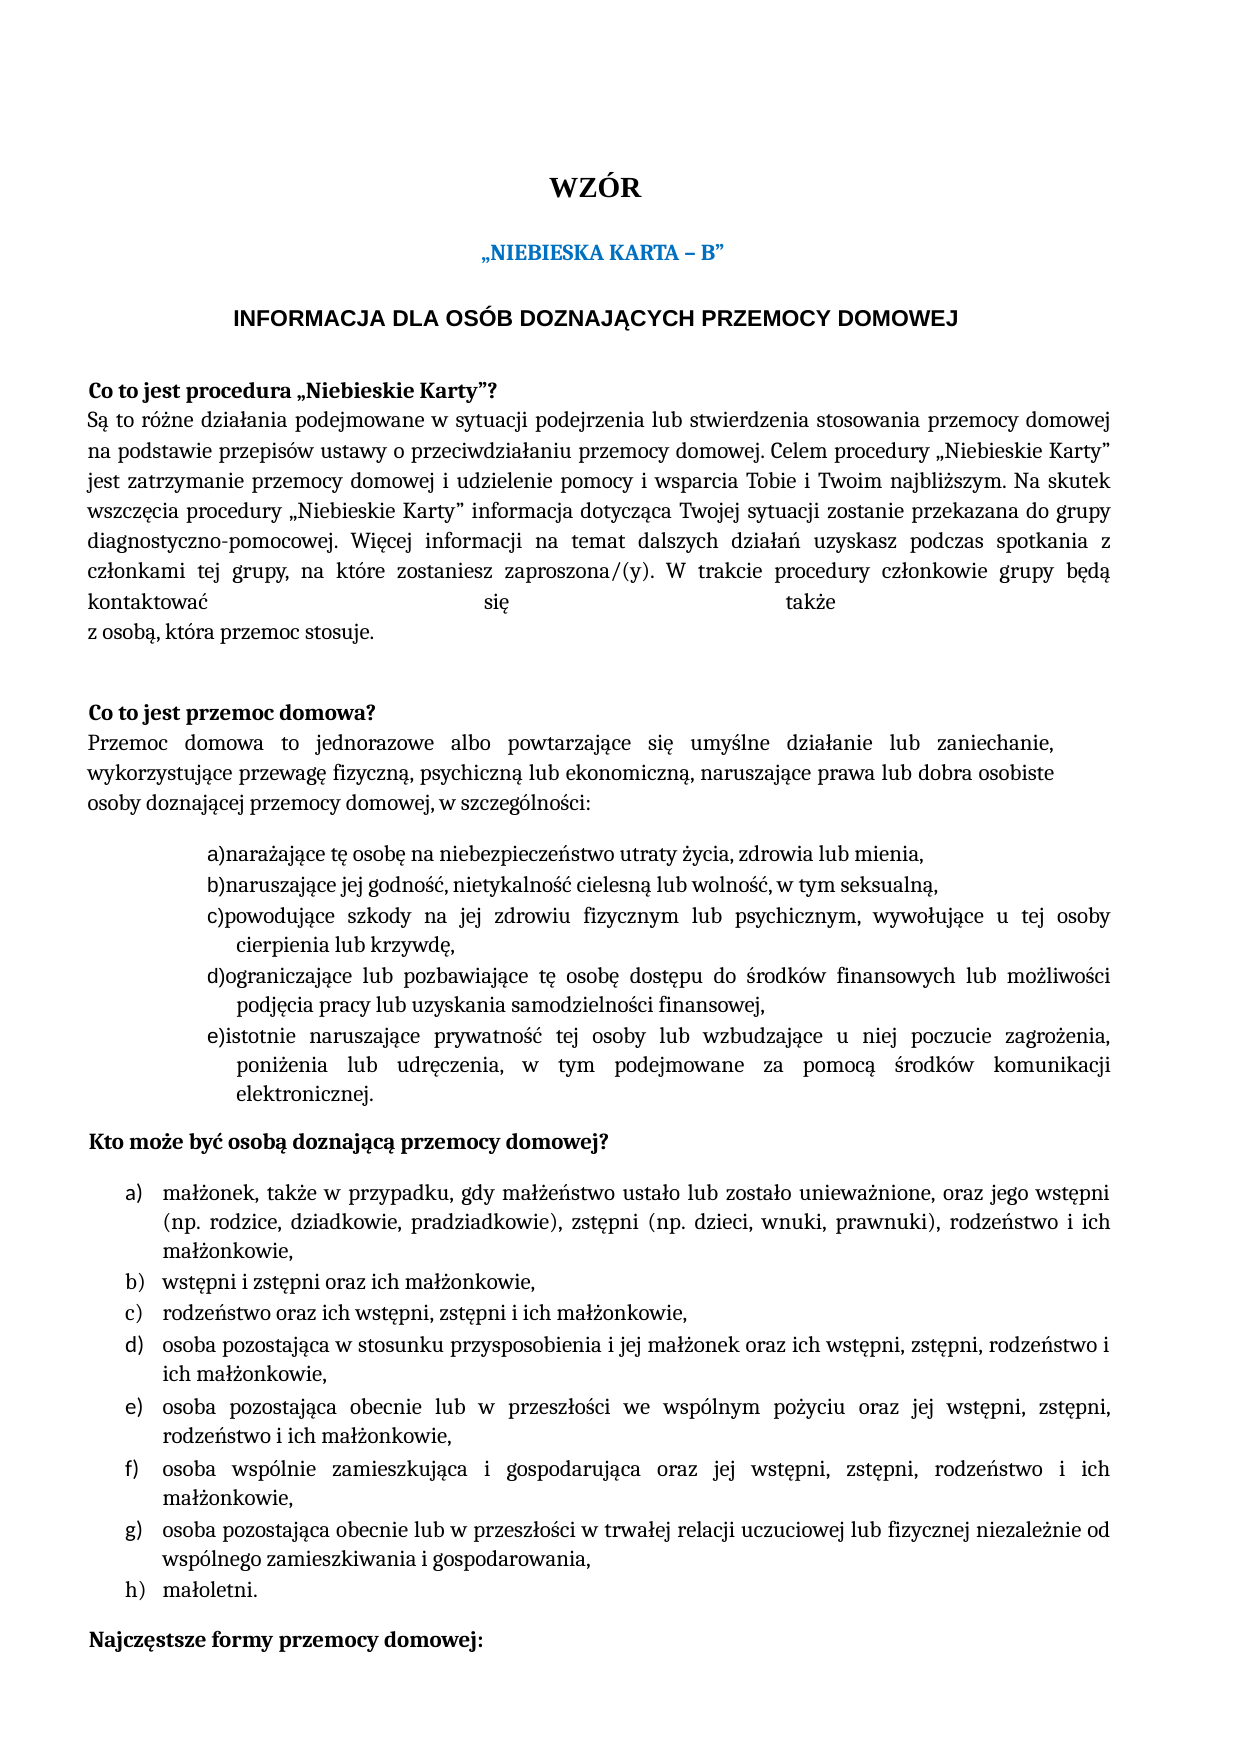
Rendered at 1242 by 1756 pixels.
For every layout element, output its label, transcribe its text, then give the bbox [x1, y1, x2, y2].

list powodujące szkody na jej zdrowiu fizycznym lub psychicznym, wywołujące u tej osoby cierpienia lub krzywdę, [132, 903, 1112, 958]
list narażające tę osobę na niebezpieczeństwo utraty życia, zdrowia lub mienia, [132, 841, 1112, 867]
list rodzeństwo oraz ich wstępni, zstępni i ich małżonkowie, [125, 1299, 1112, 1326]
list osoba wspólnie zamieszkująca i gospodarująca oraz jej wstępni, zstępni, rodzeństwo i ich małżonkowie, [125, 1454, 1112, 1511]
list małżonek, także w przypadku, gdy małżeństwo ustało lub zostało unieważnione, oraz jego wstępni (np. rodzice, dziadkowie, pradziadkowie), zstępni (np. dzieci, wnuki, prawnuki), rodzeństwo i ich małżonkowie, [125, 1178, 1112, 1264]
text Przemoc domowa to jednorazowe albo powtarzające się umyślne działanie lub zaniechanie, wykorzystujące przewagę fizyczną, psychiczną lub ekonomiczną, naruszające prawa lub dobra osobiste osoby doznającej przemocy domowej, w szczególności: [87, 729, 1055, 816]
list osoba pozostająca w stosunku przysposobienia i jej małżonek oraz ich wstępni, zstępni, rodzeństwo i ich małżonkowie, [125, 1331, 1112, 1388]
text Kto może być osobą doznającą przemocy domowej? [88, 1129, 1111, 1155]
list ograniczające lub pozbawiające tę osobę dostępu do środków finansowych lub możliwości podjęcia pracy lub uzyskania samodzielności finansowej, [132, 963, 1112, 1018]
text Najczęstsze formy przemocy domowej: [88, 1627, 1111, 1653]
text „NIEBIESKA KARTA – B” [88, 240, 1122, 266]
text Co to jest przemoc domowa? [88, 700, 1111, 726]
list osoba pozostająca obecnie lub w przeszłości w trwałej relacji uczuciowej lub fizycznej niezależnie od wspólnego zamieszkiwania i gospodarowania, [125, 1516, 1112, 1573]
text WZÓR [87, 171, 1110, 204]
list istotnie naruszające prywatność tej osoby lub wzbudzające u niej poczucie zagrożenia, poniżenia lub udręczenia, w tym podejmowane za pomocą środków komunikacji elektronicznej. [132, 1023, 1112, 1107]
list naruszające jej godność, nietykalność cielesną lub wolność, w tym seksualną, [132, 872, 1112, 898]
list osoba pozostająca obecnie lub w przeszłości we wspólnym pożyciu oraz jej wstępni, zstępni, rodzeństwo i ich małżonkowie, [125, 1392, 1112, 1449]
text INFORMACJA DLA OSÓB DOZNAJĄCYCH PRZEMOCY DOMOWEJ [87, 305, 1110, 332]
text Co to jest procedura „Niebieskie Karty”? [88, 378, 1111, 404]
list małoletni. [125, 1577, 1112, 1604]
text Są to różne działania podejmowane w sytuacji podejrzenia lub stwierdzenia stosowania przemocy domowej na podstawie przepisów ustawy o przeciwdziałaniu przemocy domowej. Celem procedury „Niebieskie Karty” jest zatrzymanie przemocy domowej i udzielenie pomocy i wsparcia Tobie i Twoim najbliższym. Na skutek wszczęcia procedury „Niebieskie Karty” informacja dotycząca Twojej sytuacji zostanie przekazana do grupy diagnostyczno-pomocowej. Więcej informacji na temat dalszych działań uzyskasz podczas spotkania z członkami tej grupy, na które zostaniesz zaproszona/(y). W trakcie procedury członkowie grupy będą kontaktować się także z osobą, która przemoc stosuje. [87, 407, 1112, 645]
list wstępni i zstępni oraz ich małżonkowie, [125, 1268, 1112, 1295]
